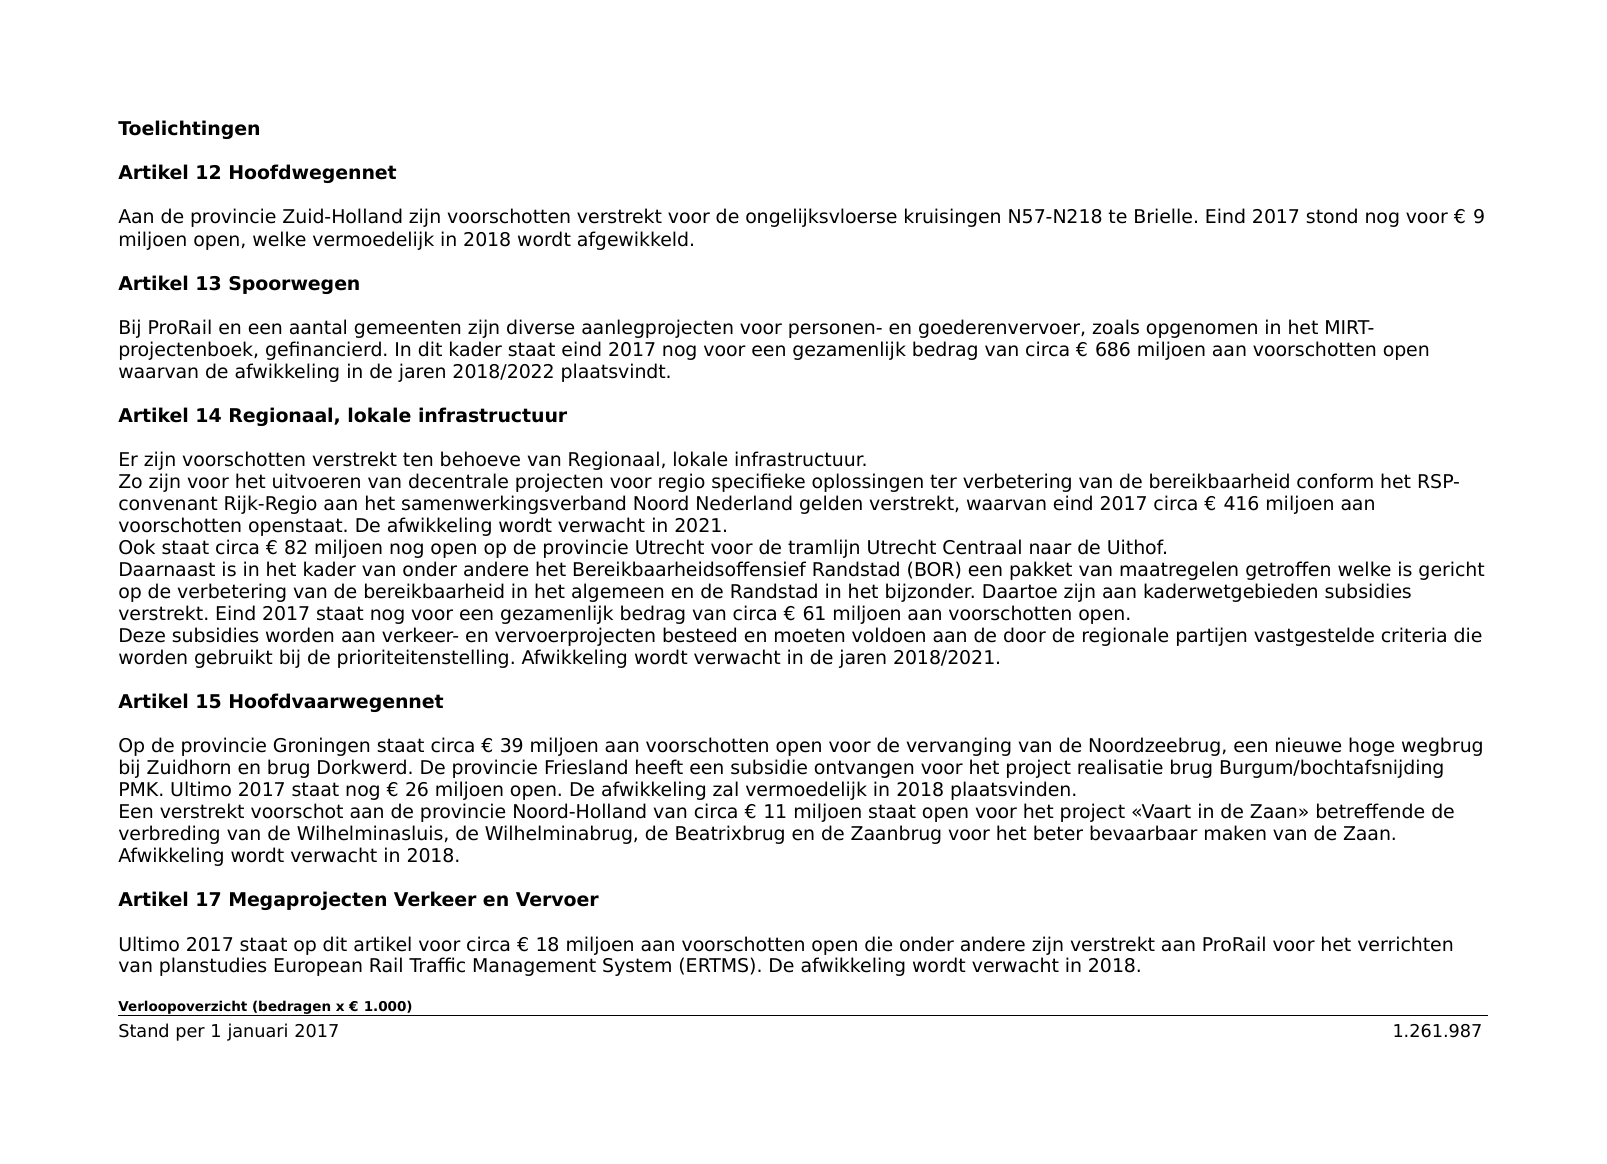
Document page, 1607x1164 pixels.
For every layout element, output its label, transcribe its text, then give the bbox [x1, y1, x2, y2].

text Er zijn voorschotten verstrekt ten behoeve van Regionaal, lokale infrastructuur. [118, 449, 1488, 471]
text Bij ProRail en een aantal gemeenten zijn diverse aanlegprojecten voor personen- en goederenvervoer, zoals opgenomen in het MIRT-projectenboek, gefinancierd. In dit kader staat eind 2017 nog voor een gezamenlijk bedrag van circa € 686 miljoen aan voorschotten open waarvan de afwikkeling in de jaren 2018/2022 plaatsvindt. [118, 317, 1488, 383]
subtitle Artikel 17 Megaprojecten Verkeer en Vervoer [118, 889, 1488, 911]
table_cell 1.261.987 [1269, 1016, 1488, 1041]
text Daarnaast is in het kader van onder andere het Bereikbaarheidsoffensief Randstad (BOR) een pakket van maatregelen getroffen welke is gericht op de verbetering van de bereikbaarheid in het algemeen en de Randstad in het bijzonder. Daartoe zijn aan kaderwetgebieden subsidies verstrekt. Eind 2017 staat nog voor een gezamenlijk bedrag van circa € 61 miljoen aan voorschotten open. [118, 559, 1488, 625]
text Ultimo 2017 staat op dit artikel voor circa € 18 miljoen aan voorschotten open die onder andere zijn verstrekt aan ProRail voor het verrichten van planstudies European Rail Traffic Management System (ERTMS). De afwikkeling wordt verwacht in 2018. [118, 933, 1488, 977]
subtitle Toelichtingen [118, 118, 1488, 140]
subtitle Artikel 13 Spoorwegen [118, 273, 1488, 294]
text Aan de provincie Zuid-Holland zijn voorschotten verstrekt voor de ongelijksvloerse kruisingen N57-N218 te Brielle. Eind 2017 stond nog voor € 9 miljoen open, welke vermoedelijk in 2018 wordt afgewikkeld. [118, 206, 1488, 250]
table_header Verloopoverzicht (bedragen x € 1.000) [118, 999, 1488, 1015]
text Op de provincie Groningen staat circa € 39 miljoen aan voorschotten open voor de vervanging van de Noordzeebrug, een nieuwe hoge wegbrug bij Zuidhorn en brug Dorkwerd. De provincie Friesland heeft een subsidie ontvangen voor het project realisatie brug Burgum/bochtafsnijding PMK. Ultimo 2017 staat nog € 26 miljoen open. De afwikkeling zal vermoedelijk in 2018 plaatsvinden. [118, 735, 1488, 801]
text Deze subsidies worden aan verkeer- en vervoerprojecten besteed en moeten voldoen aan de door de regionale partijen vastgestelde criteria die worden gebruikt bij de prioriteitenstelling. Afwikkeling wordt verwacht in de jaren 2018/2021. [118, 625, 1488, 669]
subtitle Artikel 15 Hoofdvaarwegennet [118, 691, 1488, 713]
text Ook staat circa € 82 miljoen nog open op de provincie Utrecht voor de tramlijn Utrecht Centraal naar de Uithof. [118, 537, 1488, 559]
subtitle Artikel 12 Hoofdwegennet [118, 162, 1488, 184]
table_cell [1050, 1016, 1269, 1041]
text Zo zijn voor het uitvoeren van decentrale projecten voor regio specifieke oplossingen ter verbetering van de bereikbaarheid conform het RSP-convenant Rijk-Regio aan het samenwerkingsverband Noord Nederland gelden verstrekt, waarvan eind 2017 circa € 416 miljoen aan voorschotten openstaat. De afwikkeling wordt verwacht in 2021. [118, 471, 1488, 537]
subtitle Artikel 14 Regionaal, lokale infrastructuur [118, 405, 1488, 427]
text Een verstrekt voorschot aan de provincie Noord-Holland van circa € 11 miljoen staat open voor het project «Vaart in de Zaan» betreffende de verbreding van de Wilhelminasluis, de Wilhelminabrug, de Beatrixbrug en de Zaanbrug voor het beter bevaarbaar maken van de Zaan. Afwikkeling wordt verwacht in 2018. [118, 801, 1488, 867]
table_cell Stand per 1 januari 2017 [118, 1016, 1050, 1041]
